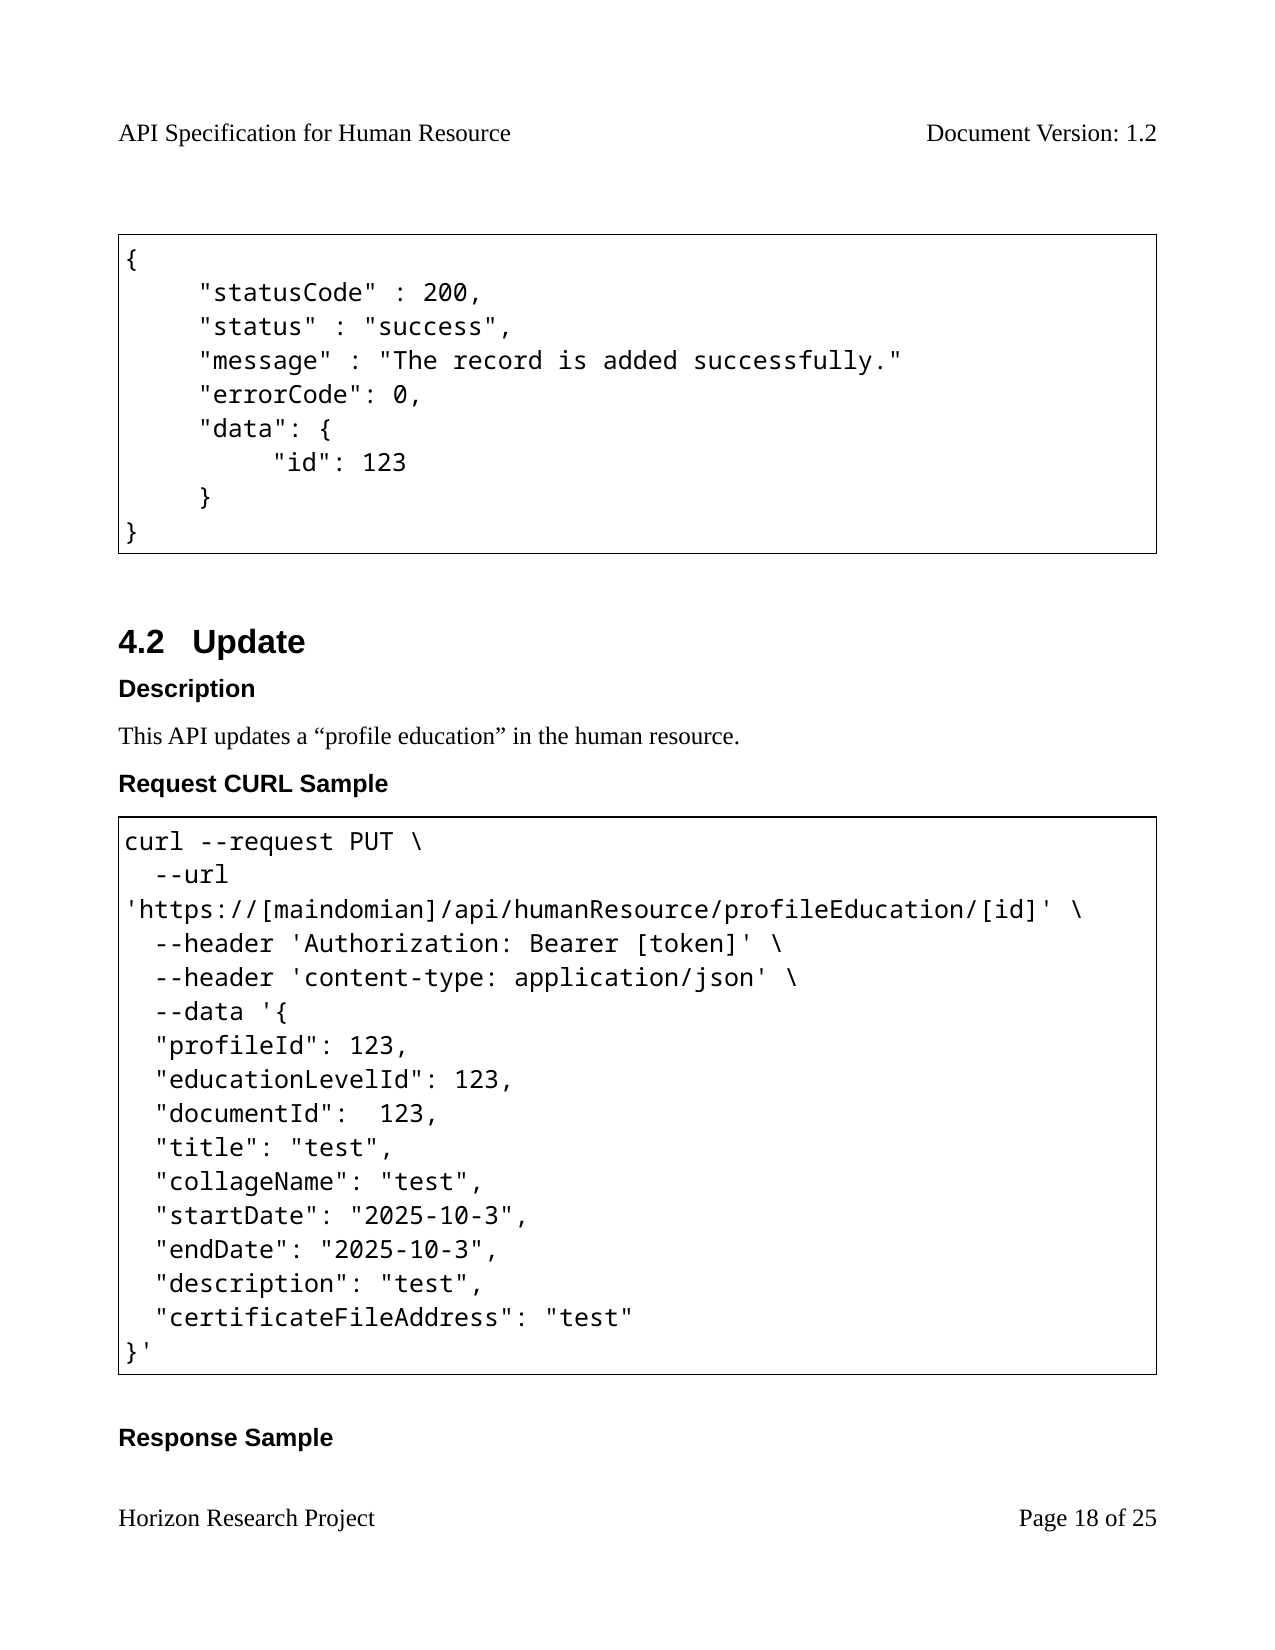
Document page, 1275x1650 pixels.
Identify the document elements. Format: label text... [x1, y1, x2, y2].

table_header curl --request PUT \ --url 'https://[maindomian]/api/humanResource/profileEducation/[id]' \ --header 'Authorization: Bearer [token]' \ --header 'content-type: application/json' \ --data '{ "profileId": 123, "educationLevelId": 123, "documentId": 123, "title": "test", "collageName": "test", "startDate": "2025-10-3", "endDate": "2025-10-3", "description": "test", "certificateFileAddress": "test" }' [119, 818, 1156, 1374]
text Description [118, 673, 1157, 702]
table_header { "statusCode" : 200, "status" : "success", "message" : "The record is added successfully." "errorCode": 0, "data": { "id": 123 } } [119, 235, 1156, 553]
text This API updates a “profile education” in the human resource. [118, 721, 1157, 750]
text Response Sample [118, 1422, 1157, 1451]
text Request CURL Sample [118, 769, 1157, 797]
subtitle Update [118, 622, 1157, 661]
